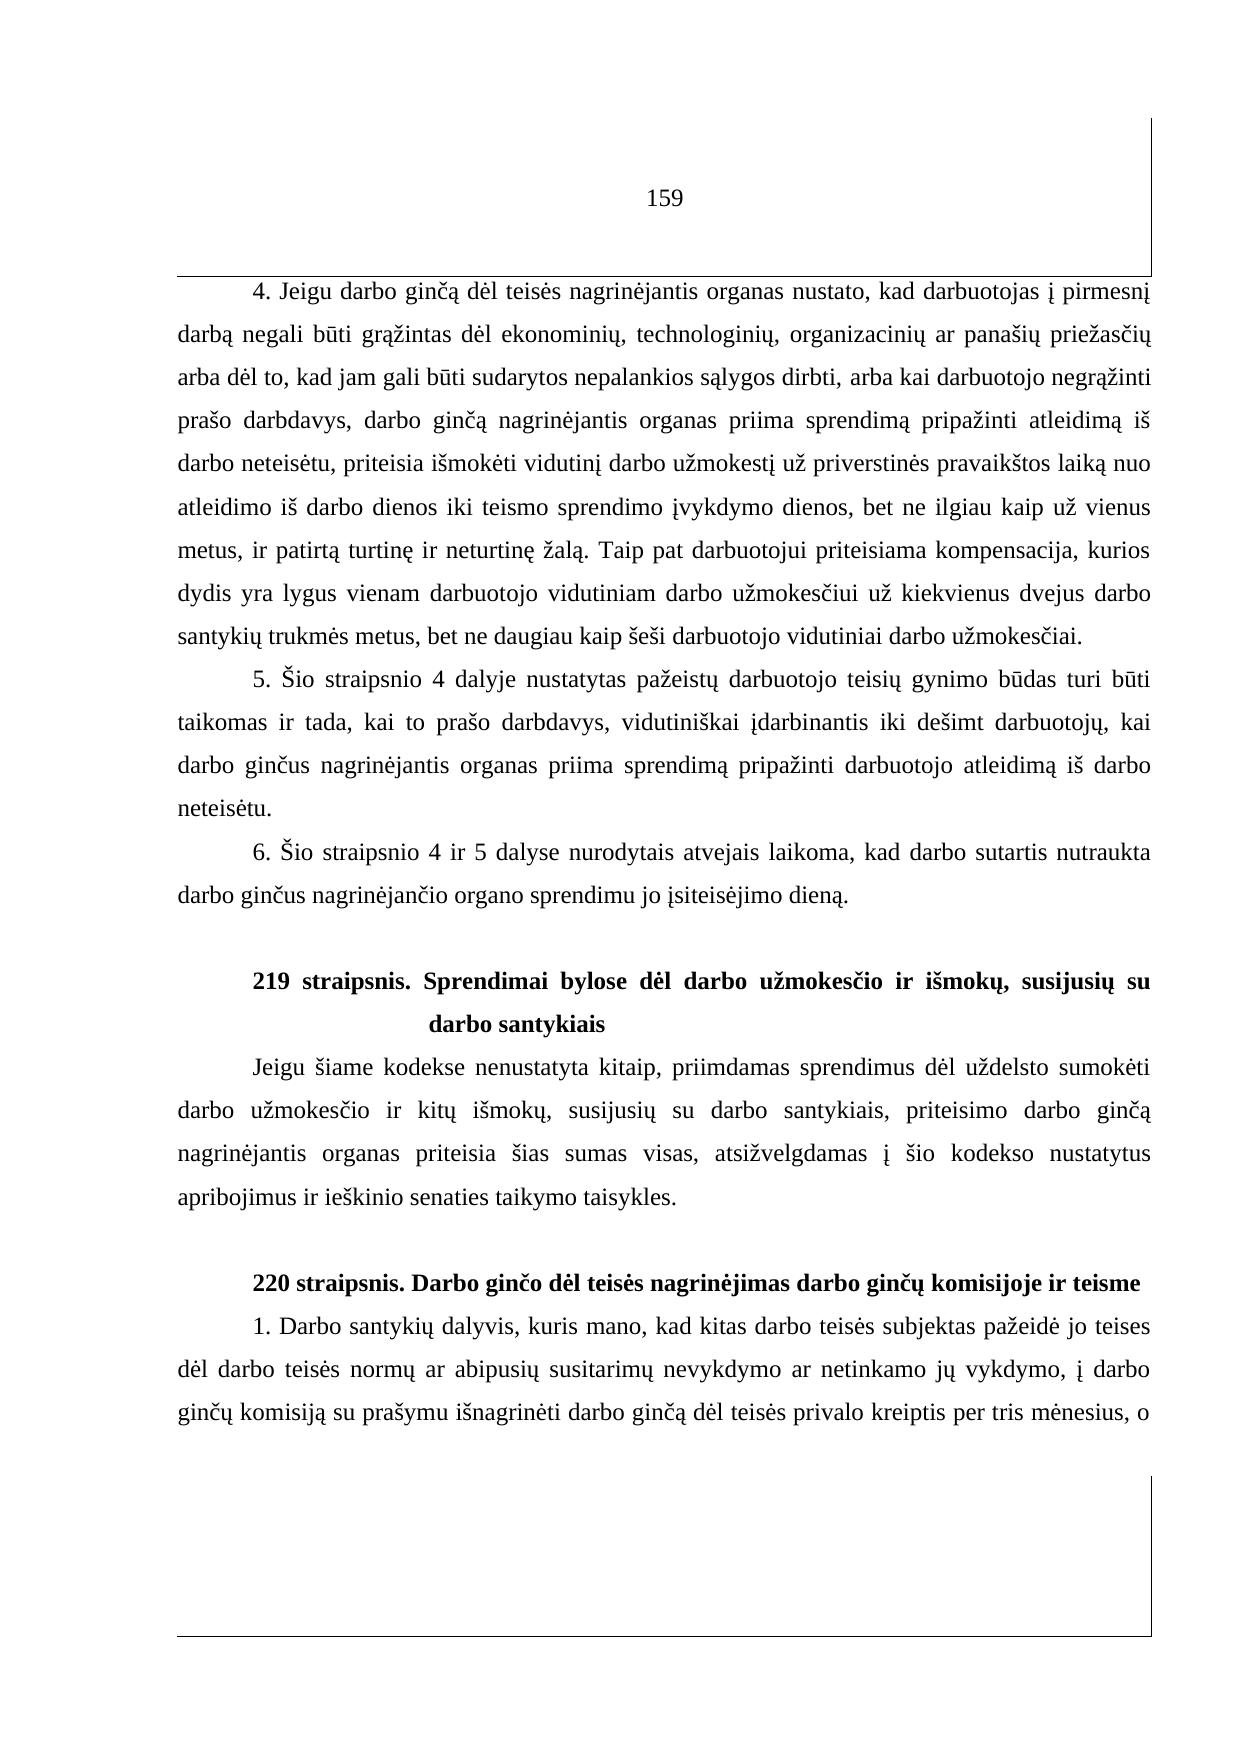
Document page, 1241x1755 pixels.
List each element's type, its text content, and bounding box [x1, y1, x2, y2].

subtitle 220 straipsnis. Darbo ginčo dėl teisės nagrinėjimas darbo ginčų komisijoje ir teisme [177, 1268, 1152, 1297]
text 5. Šio straipsnio 4 dalyje nustatytas pažeistų darbuotojo teisių gynimo būdas turi būti taikomas ir tada, kai to prašo darbdavys, vidutiniškai įdarbinantis iki dešimt darbuotojų, kai darbo ginčus nagrinėjantis organas priima sprendimą pripažinti darbuotojo atleidimą iš darbo neteisėtu. [177, 664, 1152, 822]
text Jeigu šiame kodekse nenustatyta kitaip, priimdamas sprendimus dėl uždelsto sumokėti darbo užmokesčio ir kitų išmokų, susijusių su darbo santykiais, priteisimo darbo ginčą nagrinėjantis organas priteisia šias sumas visas, atsižvelgdamas į šio kodekso nustatytus apribojimus ir ieškinio senaties taikymo taisykles. [177, 1052, 1152, 1210]
subtitle 219 straipsnis. Sprendimai bylose dėl darbo užmokesčio ir išmokų, susijusių su darbo santykiais [252, 966, 1152, 1038]
text 6. Šio straipsnio 4 ir 5 dalyse nurodytais atvejais laikoma, kad darbo sutartis nutraukta darbo ginčus nagrinėjančio organo sprendimu jo įsiteisėjimo dieną. [177, 837, 1152, 908]
text 1. Darbo santykių dalyvis, kuris mano, kad kitas darbo teisės subjektas pažeidė jo teises dėl darbo teisės normų ar abipusių susitarimų nevykdymo ar netinkamo jų vykdymo, į darbo ginčų komisiją su prašymu išnagrinėti darbo ginčą dėl teisės privalo kreiptis per tris mėnesius, o [177, 1311, 1152, 1426]
text 4. Jeigu darbo ginčą dėl teisės nagrinėjantis organas nustato, kad darbuotojas į pirmesnį darbą negali būti grąžintas dėl ekonominių, technologinių, organizacinių ar panašių priežasčių arba dėl to, kad jam gali būti sudarytos nepalankios sąlygos dirbti, arba kai darbuotojo negrąžinti prašo darbdavys, darbo ginčą nagrinėjantis organas priima sprendimą pripažinti atleidimą iš darbo neteisėtu, priteisia išmokėti vidutinį darbo užmokestį už priverstinės pravaikštos laiką nuo atleidimo iš darbo dienos iki teismo sprendimo įvykdymo dienos, bet ne ilgiau kaip už vienus metus, ir patirtą turtinę ir neturtinę žalą. Taip pat darbuotojui priteisiama kompensacija, kurios dydis yra lygus vienam darbuotojo vidutiniam darbo užmokesčiui už kiekvienus dvejus darbo santykių trukmės metus, bet ne daugiau kaip šeši darbuotojo vidutiniai darbo užmokesčiai. [177, 276, 1152, 650]
